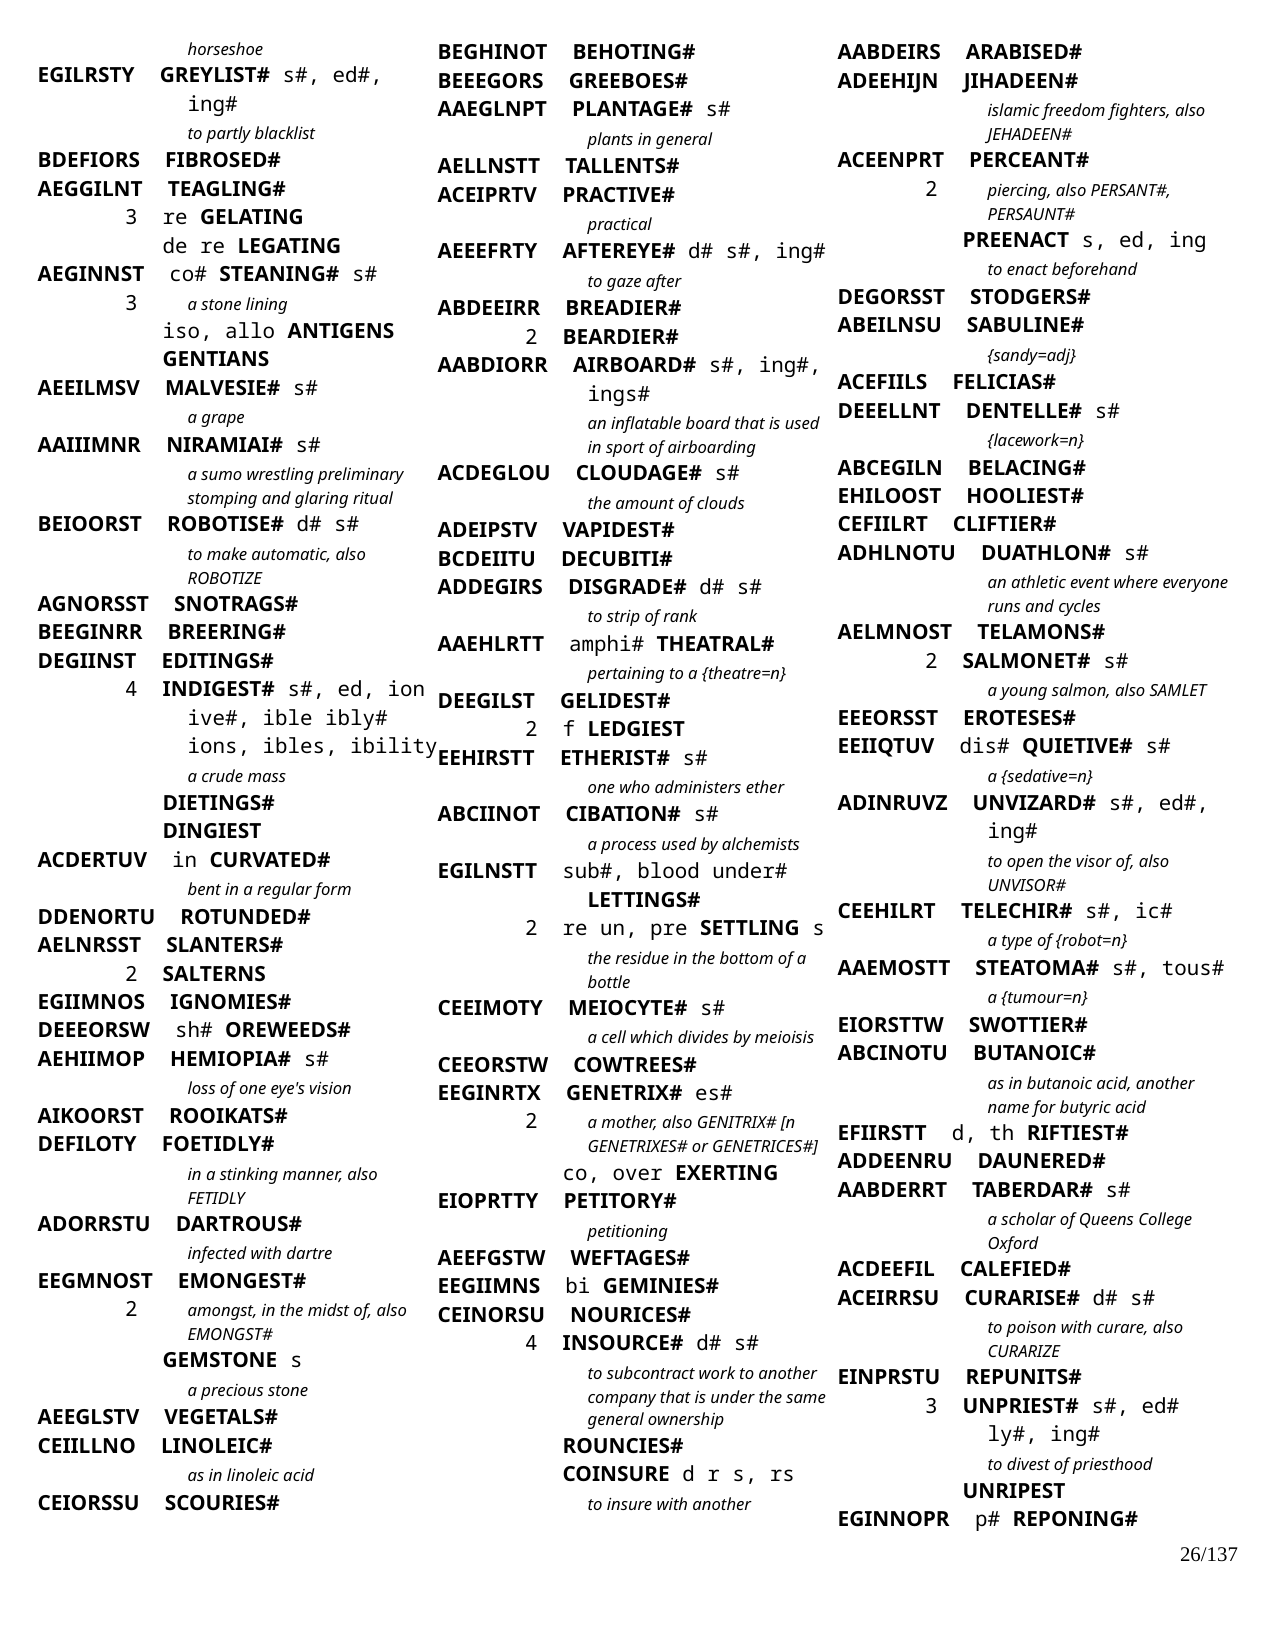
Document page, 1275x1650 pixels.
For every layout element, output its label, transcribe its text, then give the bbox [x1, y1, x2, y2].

text a sumo wrestling preliminary stomping and glaring ritual [37, 458, 437, 509]
text ABEILNSU SABULINE# [837, 310, 1237, 339]
text loss of one eye's vision [37, 1072, 437, 1101]
text a grape [37, 401, 437, 430]
text ACEFIILS FELICIAS# [837, 367, 1237, 396]
text to subcontract work to another company that is under the same general ownership [437, 1357, 837, 1431]
text ADHLNOTU DUATHLON# s# [837, 538, 1237, 566]
text CEEORSTW COWTREES# [437, 1050, 837, 1078]
text AABDERRT TABERDAR# s# [837, 1175, 1237, 1203]
text AEHIIMOP HEMIOPIA# s# [37, 1044, 437, 1072]
text DEEEORSW sh# OREWEEDS# [37, 1016, 437, 1044]
text 3 re GELATING [37, 202, 437, 231]
text 2 SALMONET# s# [837, 646, 1237, 674]
text AAIIIMNR NIRAMIAI# s# [37, 430, 437, 458]
text infected with dartre [37, 1237, 437, 1266]
text DINGIEST [37, 817, 437, 845]
text CEIILLNO LINOLEIC# [37, 1431, 437, 1459]
text 2 SALTERNS [37, 959, 437, 987]
text ACDERTUV in CURVATED# [37, 845, 437, 873]
text {sandy=adj} [837, 339, 1237, 367]
text a precious stone [37, 1374, 437, 1402]
text ACDEEFIL CALEFIED# [837, 1254, 1237, 1283]
text AELMNOST TELAMONS# [837, 617, 1237, 646]
text AAEGLNPT PLANTAGE# s# [437, 94, 837, 123]
text AEEEFRTY AFTEREYE# d# s#, ing# [437, 237, 837, 265]
text EEHIRSTT ETHERIST# s# [437, 743, 837, 771]
text an athletic event where everyone runs and cycles [837, 566, 1237, 617]
text EFIIRSTT d, th RIFTIEST# [837, 1118, 1237, 1146]
text iso, allo ANTIGENS [37, 316, 437, 344]
text the residue in the bottom of a bottle [437, 942, 837, 993]
text 2 amongst, in the midst of, also EMONGST# [37, 1294, 437, 1345]
text ABCEGILN BELACING# [837, 453, 1237, 481]
text AAEHLRTT amphi# THEATRAL# [437, 629, 837, 657]
text GEMSTONE s [37, 1345, 437, 1374]
text practical [437, 208, 837, 237]
text CEEHILRT TELECHIR# s#, ic# [837, 896, 1237, 924]
text ACEIRRSU CURARISE# d# s# [837, 1283, 1237, 1311]
text AELNRSST SLANTERS# [37, 930, 437, 959]
text EEGIIMNS bi GEMINIES# [437, 1272, 837, 1300]
text to partly blacklist [37, 117, 437, 146]
text GENTIANS [37, 344, 437, 373]
text petitioning [437, 1215, 837, 1243]
text 4 INSOURCE# d# s# [437, 1328, 837, 1357]
text EIORSTTW SWOTTIER# [837, 1010, 1237, 1038]
text the amount of clouds [437, 487, 837, 515]
text plants in general [437, 123, 837, 151]
text BEGHINOT BEHOTING# [437, 37, 837, 66]
text ABCINOTU BUTANOIC# [837, 1038, 1237, 1067]
text EEGMNOST EMONGEST# [37, 1266, 437, 1294]
text DIETINGS# [37, 788, 437, 817]
text a {tumour=n} [837, 981, 1237, 1010]
text EEIIQTUV dis# QUIETIVE# s# [837, 731, 1237, 760]
text an inflatable board that is used in sport of airboarding [437, 407, 837, 458]
text ADORRSTU DARTROUS# [37, 1209, 437, 1237]
text to open the visor of, also UNVISOR# [837, 845, 1237, 896]
text ADEIPSTV VAPIDEST# [437, 515, 837, 544]
text in a stinking manner, also FETIDLY [37, 1158, 437, 1209]
text UNRIPEST [837, 1476, 1237, 1504]
text AELLNSTT TALLENTS# [437, 151, 837, 180]
text a type of {robot=n} [837, 924, 1237, 953]
text pertaining to a {theatre=n} [437, 657, 837, 686]
text CEIORSSU SCOURIES# [37, 1488, 437, 1516]
text ADDEGIRS DISGRADE# d# s# [437, 572, 837, 601]
text BEEEGORS GREEBOES# [437, 66, 837, 94]
text EEGINRTX GENETRIX# es# [437, 1078, 837, 1107]
text AABDEIRS ARABISED# [837, 37, 1237, 66]
text 2 re un, pre SETTLING s [437, 913, 837, 942]
text ADINRUVZ UNVIZARD# s#, ed#, ing# [837, 788, 1237, 845]
text DEEGILST GELIDEST# [437, 686, 837, 714]
text ACEENPRT PERCEANT# [837, 146, 1237, 174]
text EGILRSTY GREYLIST# s#, ed#, ing# [37, 60, 437, 117]
text CEFIILRT CLIFTIER# [837, 509, 1237, 538]
text to gaze after [437, 265, 837, 293]
text 4 INDIGEST# s#, ed, ion ive#, ible ibly# ions, ibles, ibility [37, 674, 437, 760]
text a process used by alchemists [437, 828, 837, 856]
text AIKOORST ROOIKATS# [37, 1101, 437, 1129]
text ACDEGLOU CLOUDAGE# s# [437, 458, 837, 487]
text a crude mass [37, 760, 437, 788]
text COINSURE d r s, rs [437, 1459, 837, 1488]
text a {sedative=n} [837, 760, 1237, 788]
text BCDEIITU DECUBITI# [437, 544, 837, 572]
text AEEGLSTV VEGETALS# [37, 1402, 437, 1431]
text CEEIMOTY MEIOCYTE# s# [437, 993, 837, 1021]
text horseshoe [37, 37, 437, 60]
text bent in a regular form [37, 873, 437, 902]
text ADEEHIJN JIHADEEN# [837, 66, 1237, 94]
text islamic freedom fighters, also JEHADEEN# [837, 94, 1237, 146]
text DEFILOTY FOETIDLY# [37, 1129, 437, 1158]
text AEEILMSV MALVESIE# s# [37, 373, 437, 401]
text to divest of priesthood [837, 1448, 1237, 1476]
text 2 a mother, also GENITRIX# [n GENETRIXES# or GENETRICES#] [437, 1107, 837, 1158]
text a scholar of Queens College Oxford [837, 1203, 1237, 1254]
text AABDIORR AIRBOARD# s#, ing#, ings# [437, 350, 837, 407]
text BEIOORST ROBOTISE# d# s# [37, 509, 437, 538]
text EEEORSST EROTESES# [837, 703, 1237, 731]
text EGIIMNOS IGNOMIES# [37, 987, 437, 1016]
text DDENORTU ROTUNDED# [37, 902, 437, 930]
text one who administers ether [437, 771, 837, 799]
text 3 UNPRIEST# s#, ed# ly#, ing# [837, 1391, 1237, 1448]
text DEGIINST EDITINGS# [37, 646, 437, 674]
text AAEMOSTT STEATOMA# s#, tous# [837, 953, 1237, 981]
text to make automatic, also ROBOTIZE [37, 538, 437, 589]
text ABCIINOT CIBATION# s# [437, 799, 837, 828]
text 2 piercing, also PERSANT#, PERSAUNT# [837, 174, 1237, 225]
text 2 BEARDIER# [437, 322, 837, 350]
text DEGORSST STODGERS# [837, 282, 1237, 310]
text 2 f LEDGIEST [437, 714, 837, 743]
text EHILOOST HOOLIEST# [837, 481, 1237, 509]
text as in butanoic acid, another name for butyric acid [837, 1067, 1237, 1118]
text AEEFGSTW WEFTAGES# [437, 1243, 837, 1272]
text to enact beforehand [837, 253, 1237, 282]
text ADDEENRU DAUNERED# [837, 1146, 1237, 1175]
text AEGGILNT TEAGLING# [37, 174, 437, 202]
text a cell which divides by meioisis [437, 1021, 837, 1050]
text EIOPRTTY PETITORY# [437, 1186, 837, 1215]
text ROUNCIES# [437, 1431, 837, 1459]
text BEEGINRR BREERING# [37, 617, 437, 646]
text 3 a stone lining [37, 288, 437, 316]
text to strip of rank [437, 601, 837, 629]
text a young salmon, also SAMLET [837, 674, 1237, 703]
text ACEIPRTV PRACTIVE# [437, 180, 837, 208]
text co, over EXERTING [437, 1158, 837, 1186]
text PREENACT s, ed, ing [837, 225, 1237, 253]
text EINPRSTU REPUNITS# [837, 1362, 1237, 1391]
text to insure with another [437, 1488, 837, 1516]
text {lacework=n} [837, 424, 1237, 453]
text EGINNOPR p# REPONING# [837, 1504, 1237, 1533]
text as in linoleic acid [37, 1459, 437, 1488]
text EGILNSTT sub#, blood under# LETTINGS# [437, 856, 837, 913]
text CEINORSU NOURICES# [437, 1300, 837, 1328]
text de re LEGATING [37, 231, 437, 259]
text to poison with curare, also CURARIZE [837, 1311, 1237, 1362]
text AEGINNST co# STEANING# s# [37, 259, 437, 288]
text DEEELLNT DENTELLE# s# [837, 396, 1237, 424]
text BDEFIORS FIBROSED# [37, 146, 437, 174]
text ABDEEIRR BREADIER# [437, 293, 837, 322]
text AGNORSST SNOTRAGS# [37, 589, 437, 617]
